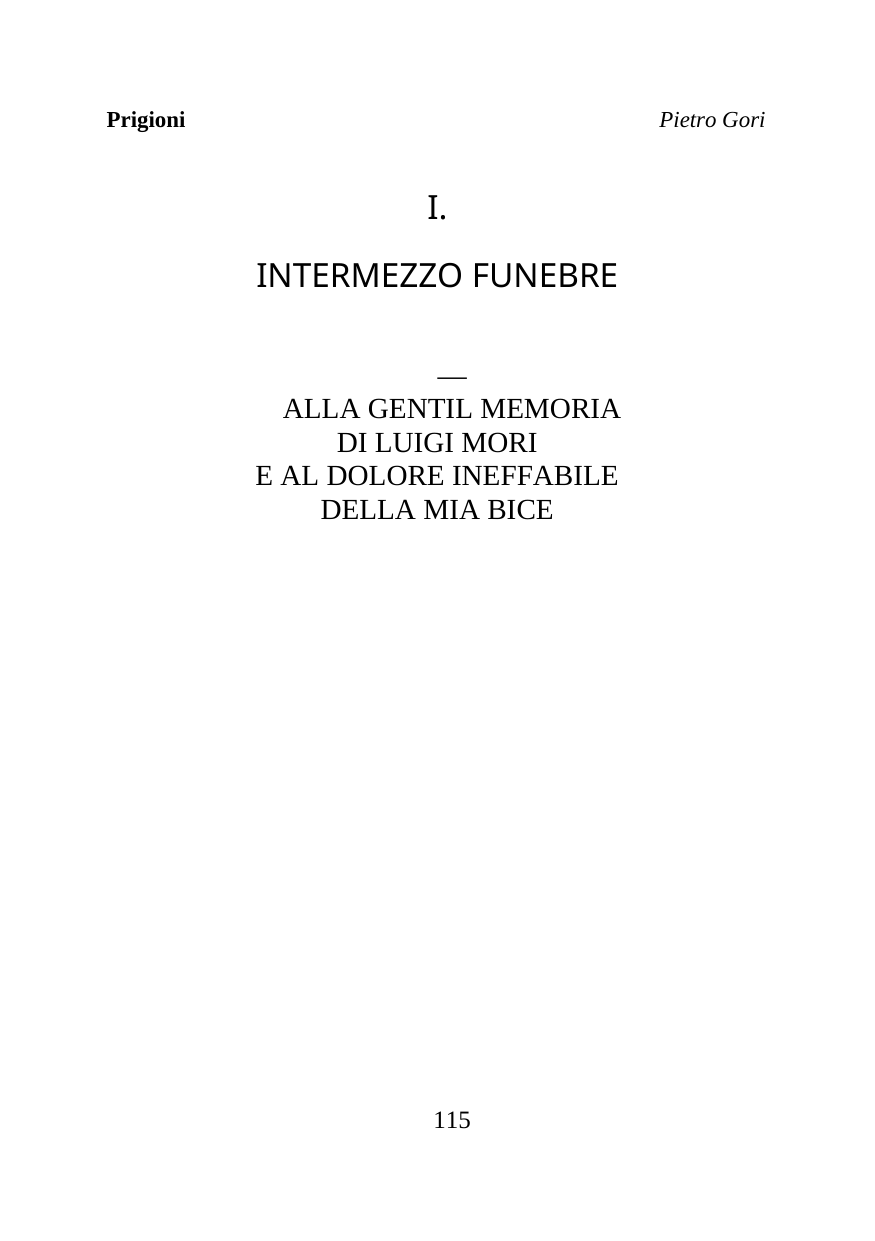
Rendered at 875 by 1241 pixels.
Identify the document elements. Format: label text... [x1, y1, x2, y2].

text — [106, 358, 768, 391]
subtitle I. INTERMEZZO FUNEBRE [106, 184, 768, 297]
text ALLA GENTIL MEMORIA DI LUIGI MORI E AL DOLORE INEFFABILE DELLA MIA BICE [106, 391, 768, 525]
